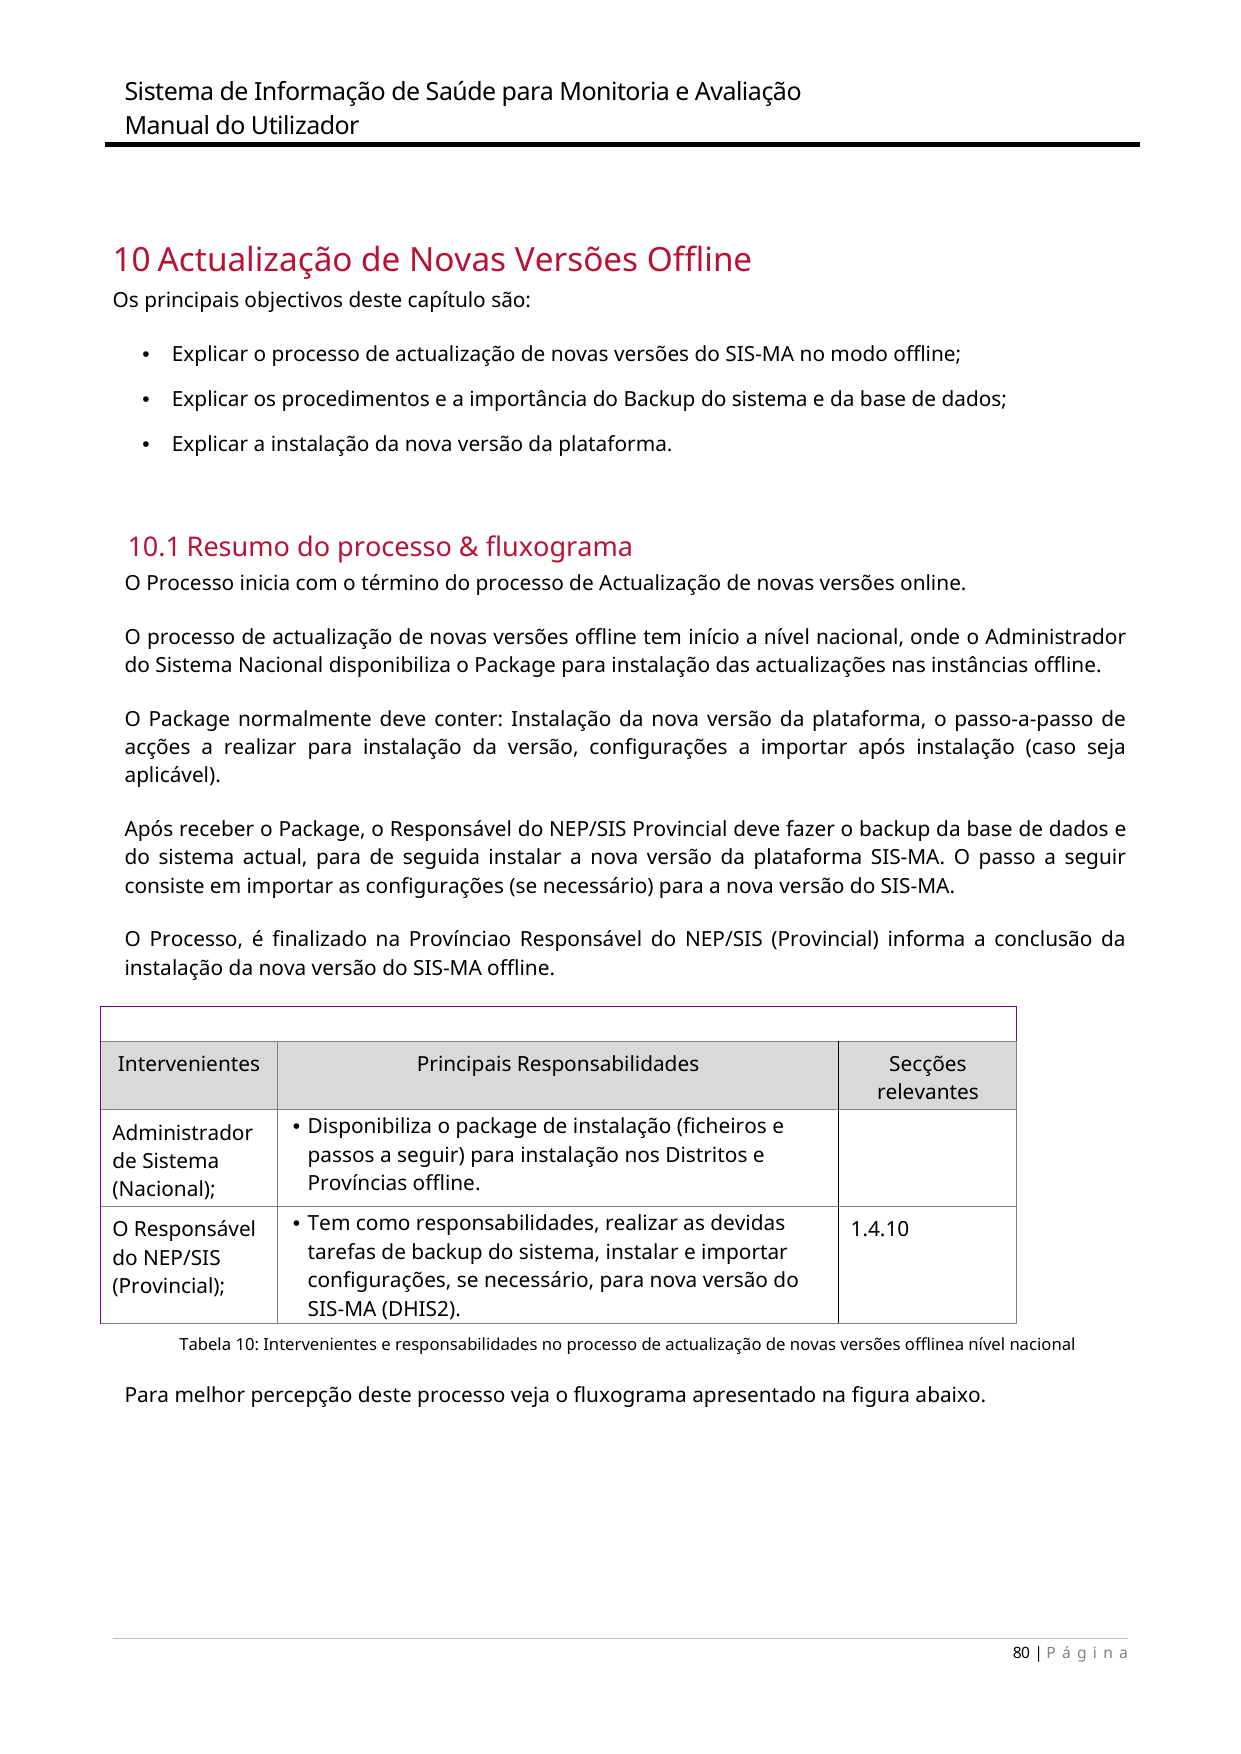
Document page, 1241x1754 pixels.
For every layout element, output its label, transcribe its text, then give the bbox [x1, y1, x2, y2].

list Explicar o processo de actualização de novas versões do SIS-MA no modo offline; [142, 339, 1128, 367]
text O Processo inicia com o término do processo de Actualização de novas versões online. [124, 568, 1128, 597]
table_cell Intervenientes [101, 1042, 277, 1109]
table_cell Principais Responsabilidades [278, 1042, 838, 1109]
table_cell Secções relevantes [839, 1042, 1016, 1109]
text Tabela 10: Intervenientes e responsabilidades no processo de actualização de novas versões offlinea nível nacional [127, 1333, 1128, 1355]
text Os principais objectivos deste capítulo são: [112, 285, 1128, 314]
subtitle Resumo do processo & fluxograma [127, 527, 1128, 564]
list Explicar a instalação da nova versão da plataforma. [142, 429, 1128, 457]
table_cell 1.4.10 [839, 1207, 1016, 1323]
table_cell Disponibiliza o package de instalação (ficheiros e passos a seguir) para instalação nos Distritos e Províncias offline. [278, 1110, 838, 1206]
text O Processo, é finalizado na Provínciao Responsável do NEP/SIS (Provincial) informa a conclusão da instalação da nova versão do SIS-MA offline. [124, 924, 1128, 981]
text O Package normalmente deve conter: Instalação da nova versão da plataforma, o passo-a-passo de acções a realizar para instalação da versão, configurações a importar após instalação (caso seja aplicável). [124, 704, 1128, 789]
text Para melhor percepção deste processo veja o fluxograma apresentado na figura abaixo. [124, 1380, 1128, 1409]
text O processo de actualização de novas versões offline tem início a nível nacional, onde o Administrador do Sistema Nacional disponibiliza o Package para instalação das actualizações nas instâncias offline. [124, 622, 1128, 679]
table_cell Administrador de Sistema (Nacional); [101, 1110, 277, 1206]
text Após receber o Package, o Responsável do NEP/SIS Provincial deve fazer o backup da base de dados e do sistema actual, para de seguida instalar a nova versão da plataforma SIS-MA. O passo a seguir consiste em importar as configurações (se necessário) para a nova versão do SIS-MA. [124, 814, 1128, 899]
table_header Intervenientes e Responsabilidades [101, 1007, 1016, 1041]
table_cell Tem como responsabilidades, realizar as devidas tarefas de backup do sistema, instalar e importar configurações, se necessário, para nova versão do SIS-MA (DHIS2). [278, 1207, 838, 1323]
table_cell O Responsável do NEP/SIS (Provincial); [101, 1207, 277, 1323]
list Explicar os procedimentos e a importância do Backup do sistema e da base de dados; [142, 384, 1128, 412]
table_cell [839, 1110, 1016, 1206]
subtitle Actualização de Novas Versões Offline [112, 236, 1128, 281]
